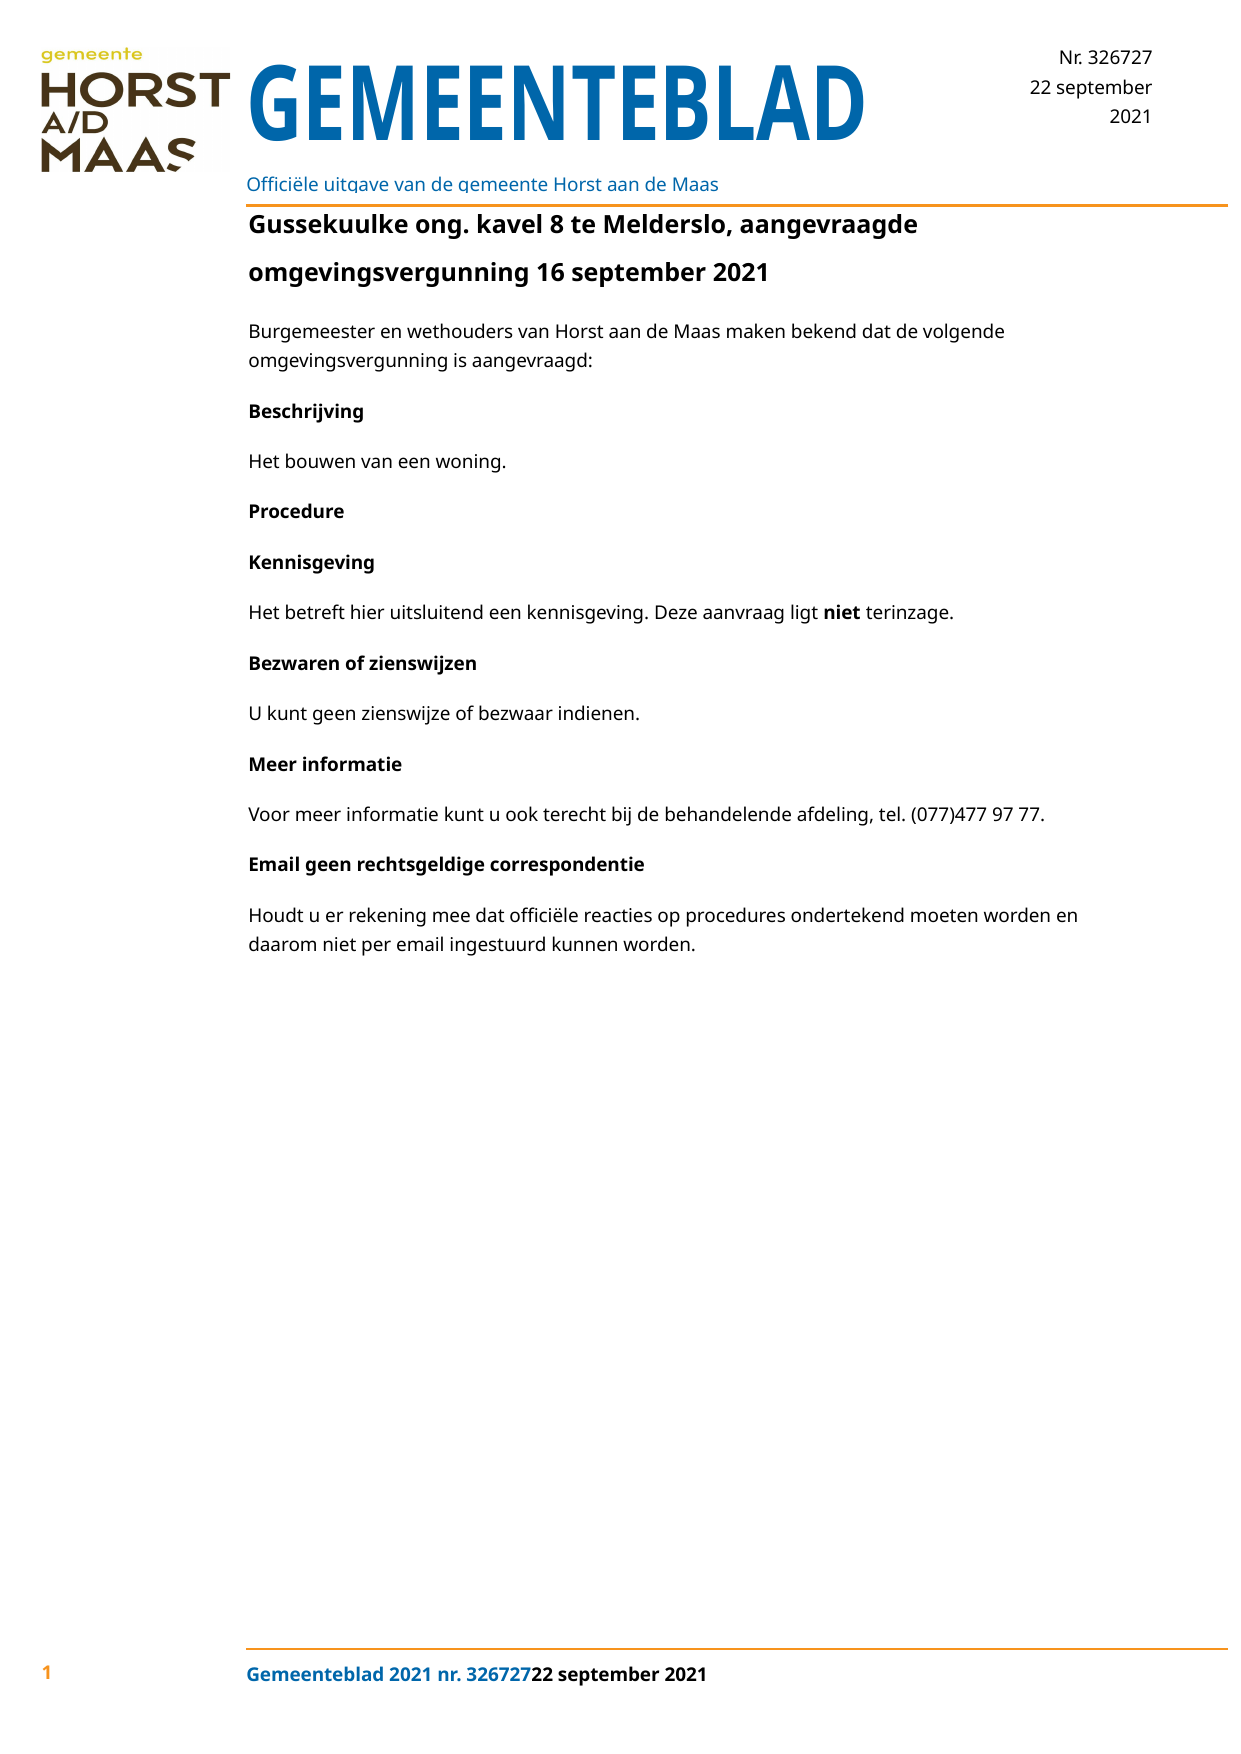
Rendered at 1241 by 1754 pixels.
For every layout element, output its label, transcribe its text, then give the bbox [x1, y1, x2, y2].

text U kunt geen zienswijze of bezwaar indienen. [248, 700, 1152, 726]
text Voor meer informatie kunt u ook terecht bij de behandelende afdeling, tel. (077)477 97 77. [248, 801, 1152, 827]
text Procedure [248, 499, 1152, 524]
text Burgemeester en wethouders van Horst aan de Maas maken bekend dat de volgende omgevingsvergunning is aangevraagd: [248, 318, 1152, 373]
text Het bouwen van een woning. [248, 448, 1152, 474]
text Houdt u er rekening mee dat officiële reacties op procedures ondertekend moeten worden en daarom niet per email ingestuurd kunnen worden. [248, 902, 1152, 957]
text Email geen rechtsgeldige correspondentie [248, 852, 1152, 877]
picture [41, 47, 231, 172]
text Bezwaren of zienswijzen [248, 650, 1152, 676]
text Kennisgeving [248, 549, 1152, 575]
text Gussekuulke ong. kavel 8 te Melderslo, aangevraagde omgevingsvergunning 16 september 2021 [248, 207, 1152, 288]
text Beschrijving [248, 398, 1152, 424]
text Het betreft hier uitsluitend een kennisgeving. Deze aanvraag ligt niet terinzage. [248, 599, 1152, 625]
text Meer informatie [248, 751, 1152, 777]
